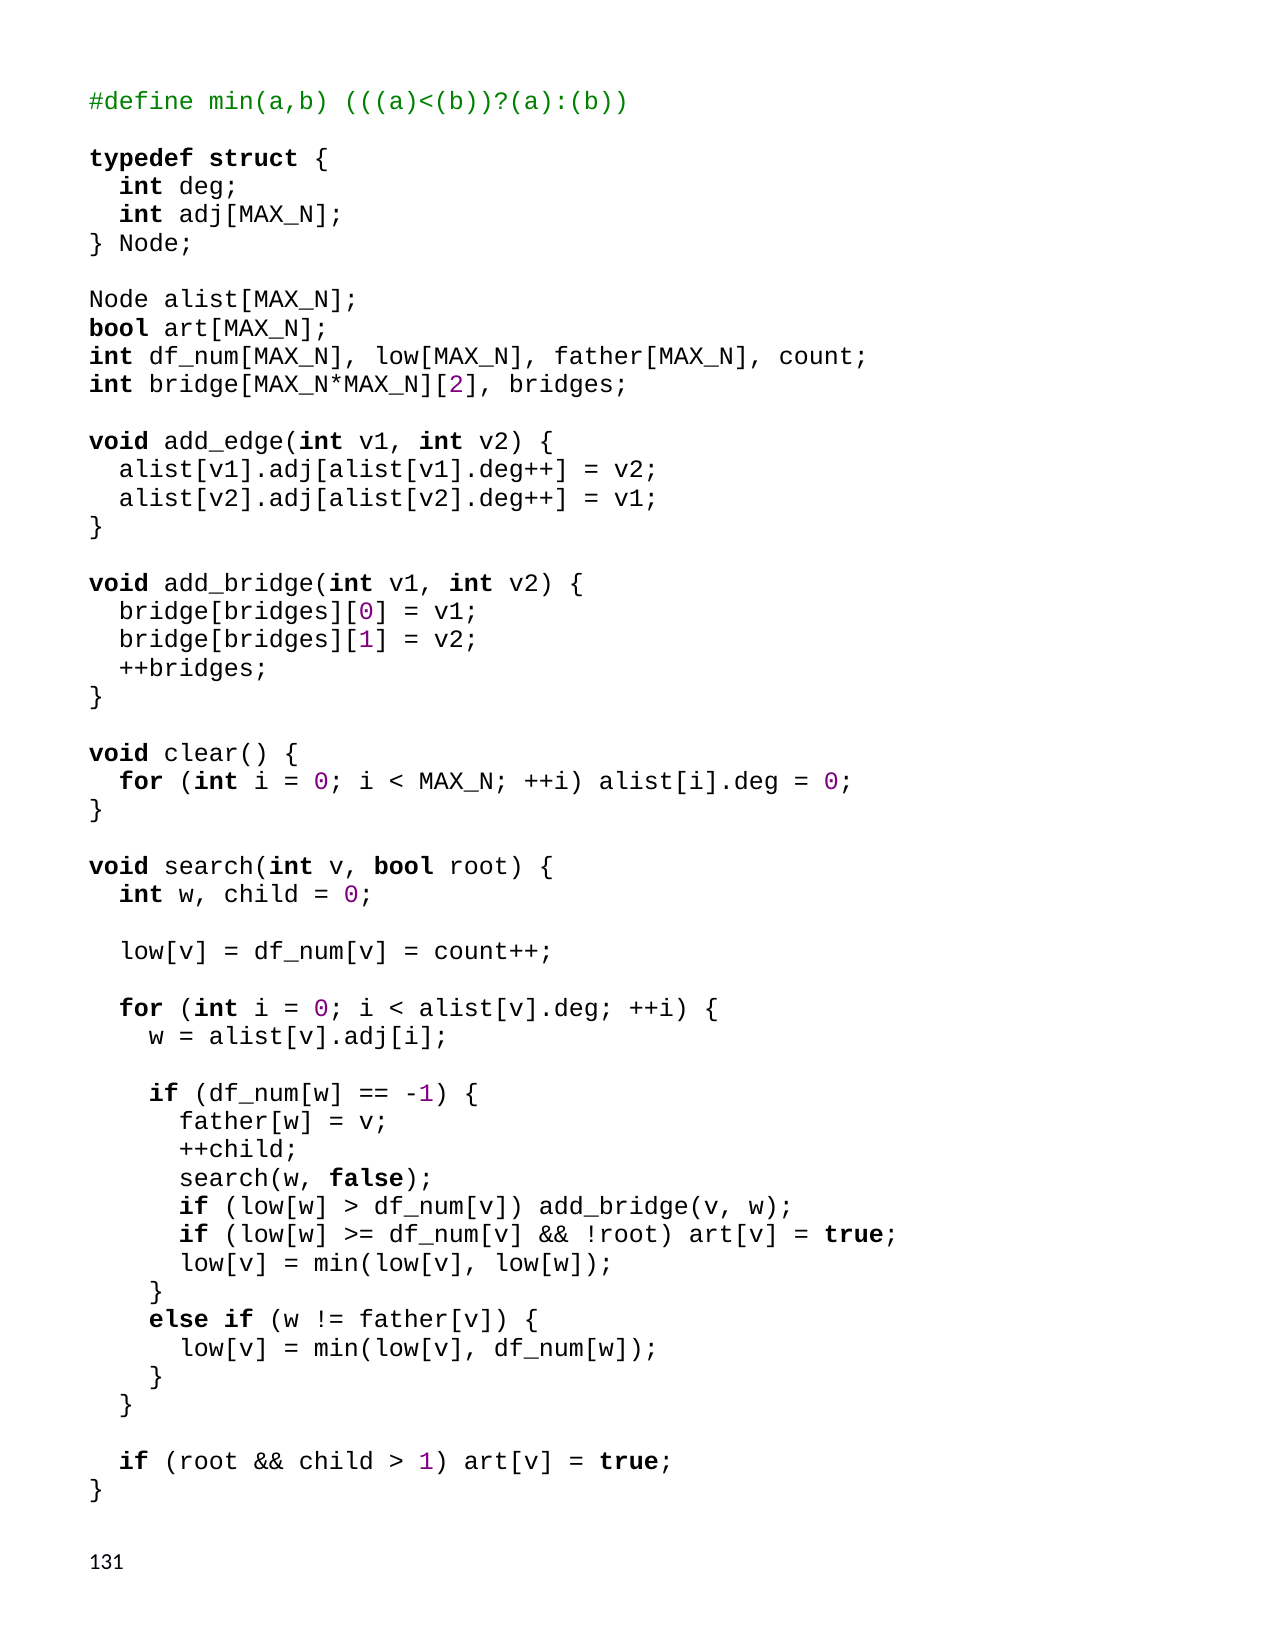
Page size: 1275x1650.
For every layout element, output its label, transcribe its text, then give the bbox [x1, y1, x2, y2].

text ++bridges; [89, 655, 1186, 684]
text for (int i = 0; i < alist[v].deg; ++i) { [89, 995, 1186, 1024]
text else if (w != father[v]) { [89, 1307, 1186, 1335]
text father[w] = v; [89, 1109, 1186, 1137]
text } Node; [89, 230, 1186, 259]
text ++child; [89, 1137, 1186, 1165]
text } [89, 684, 1186, 712]
text low[v] = df_num[v] = count++; [89, 939, 1186, 967]
text w = alist[v].adj[i]; [89, 1024, 1186, 1052]
text alist[v1].adj[alist[v1].deg++] = v2; [89, 457, 1186, 485]
text } [89, 514, 1186, 542]
text int df_num[MAX_N], low[MAX_N], father[MAX_N], count; [89, 344, 1186, 372]
text } [89, 797, 1186, 825]
text void add_bridge(int v1, int v2) { [89, 570, 1186, 599]
text #define min(a,b) (((a)<(b))?(a):(b)) [89, 89, 1186, 117]
text alist[v2].adj[alist[v2].deg++] = v1; [89, 485, 1186, 514]
text if (df_num[w] == -1) { [89, 1080, 1186, 1109]
text bridge[bridges][0] = v1; [89, 599, 1186, 627]
text } [89, 1392, 1186, 1420]
text bridge[bridges][1] = v2; [89, 627, 1186, 655]
text search(w, false); [89, 1165, 1186, 1194]
text void add_edge(int v1, int v2) { [89, 429, 1186, 457]
text int deg; [89, 174, 1186, 202]
text Node alist[MAX_N]; [89, 287, 1186, 315]
text int bridge[MAX_N*MAX_N][2], bridges; [89, 372, 1186, 400]
text bool art[MAX_N]; [89, 315, 1186, 344]
text } [89, 1477, 1186, 1505]
text void search(int v, bool root) { [89, 854, 1186, 882]
text void clear() { [89, 740, 1186, 769]
text } [89, 1364, 1186, 1392]
text if (root && child > 1) art[v] = true; [89, 1449, 1186, 1477]
text if (low[w] > df_num[v]) add_bridge(v, w); [89, 1194, 1186, 1222]
text low[v] = min(low[v], df_num[w]); [89, 1335, 1186, 1364]
text int adj[MAX_N]; [89, 202, 1186, 230]
text typedef struct { [89, 145, 1186, 174]
text for (int i = 0; i < MAX_N; ++i) alist[i].deg = 0; [89, 769, 1186, 797]
text } [89, 1279, 1186, 1307]
text low[v] = min(low[v], low[w]); [89, 1250, 1186, 1279]
text int w, child = 0; [89, 882, 1186, 910]
text if (low[w] >= df_num[v] && !root) art[v] = true; [89, 1222, 1186, 1250]
